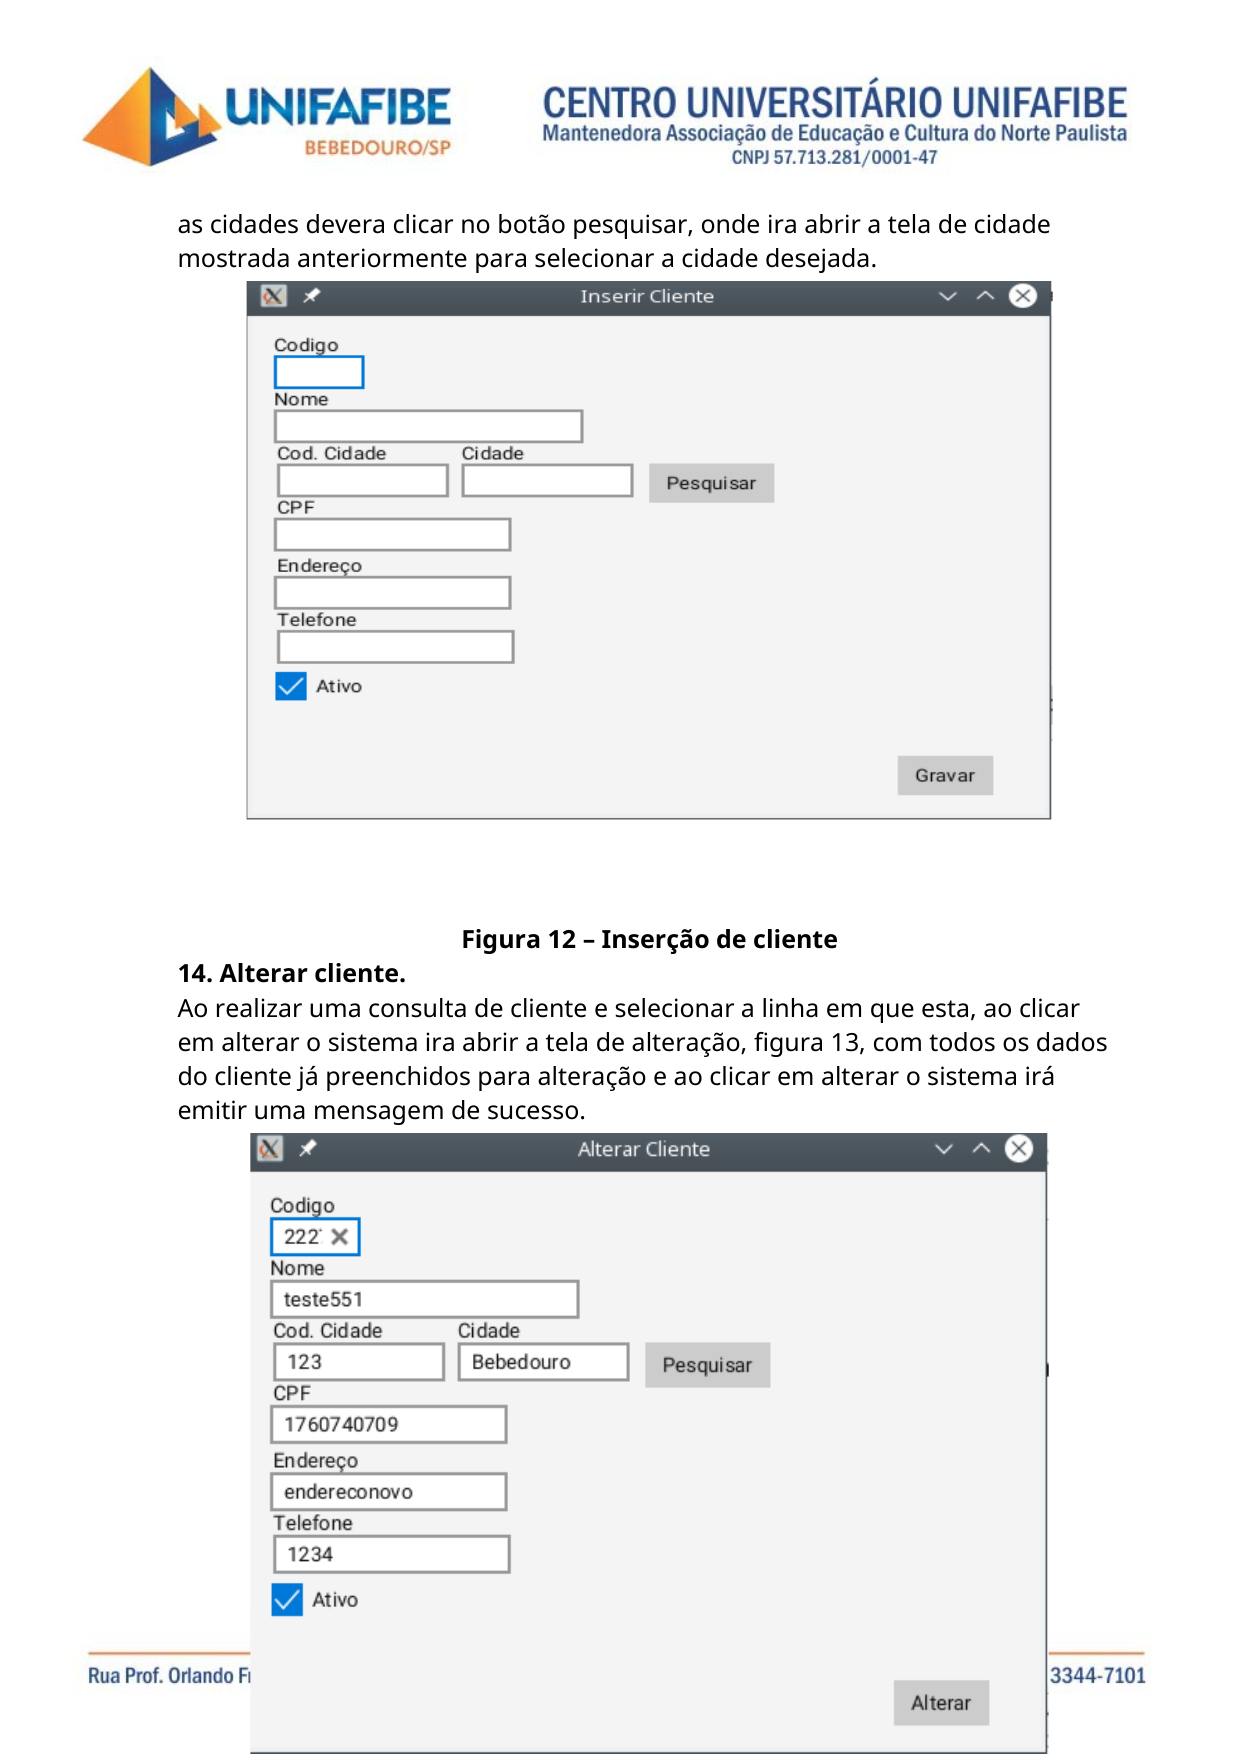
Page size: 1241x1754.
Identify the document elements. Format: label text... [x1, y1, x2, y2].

picture [74, 1133, 1164, 1754]
picture [246, 281, 1053, 821]
text Figura 12 – Inserção de cliente [177, 922, 1122, 956]
text as cidades devera clicar no botão pesquisar, onde ira abrir a tela de cidade mostrada anteriormente para selecionar a cidade desejada. [177, 207, 1122, 275]
picture [87, 55, 1148, 187]
text Ao realizar uma consulta de cliente e selecionar a linha em que esta, ao clicar em alterar o sistema ira abrir a tela de alteração, figura 13, com todos os dados do cliente já preenchidos para alteração e ao clicar em alterar o sistema irá emitir uma mensagem de sucesso. [177, 990, 1122, 1126]
text 14. Alterar cliente. [177, 956, 1122, 990]
